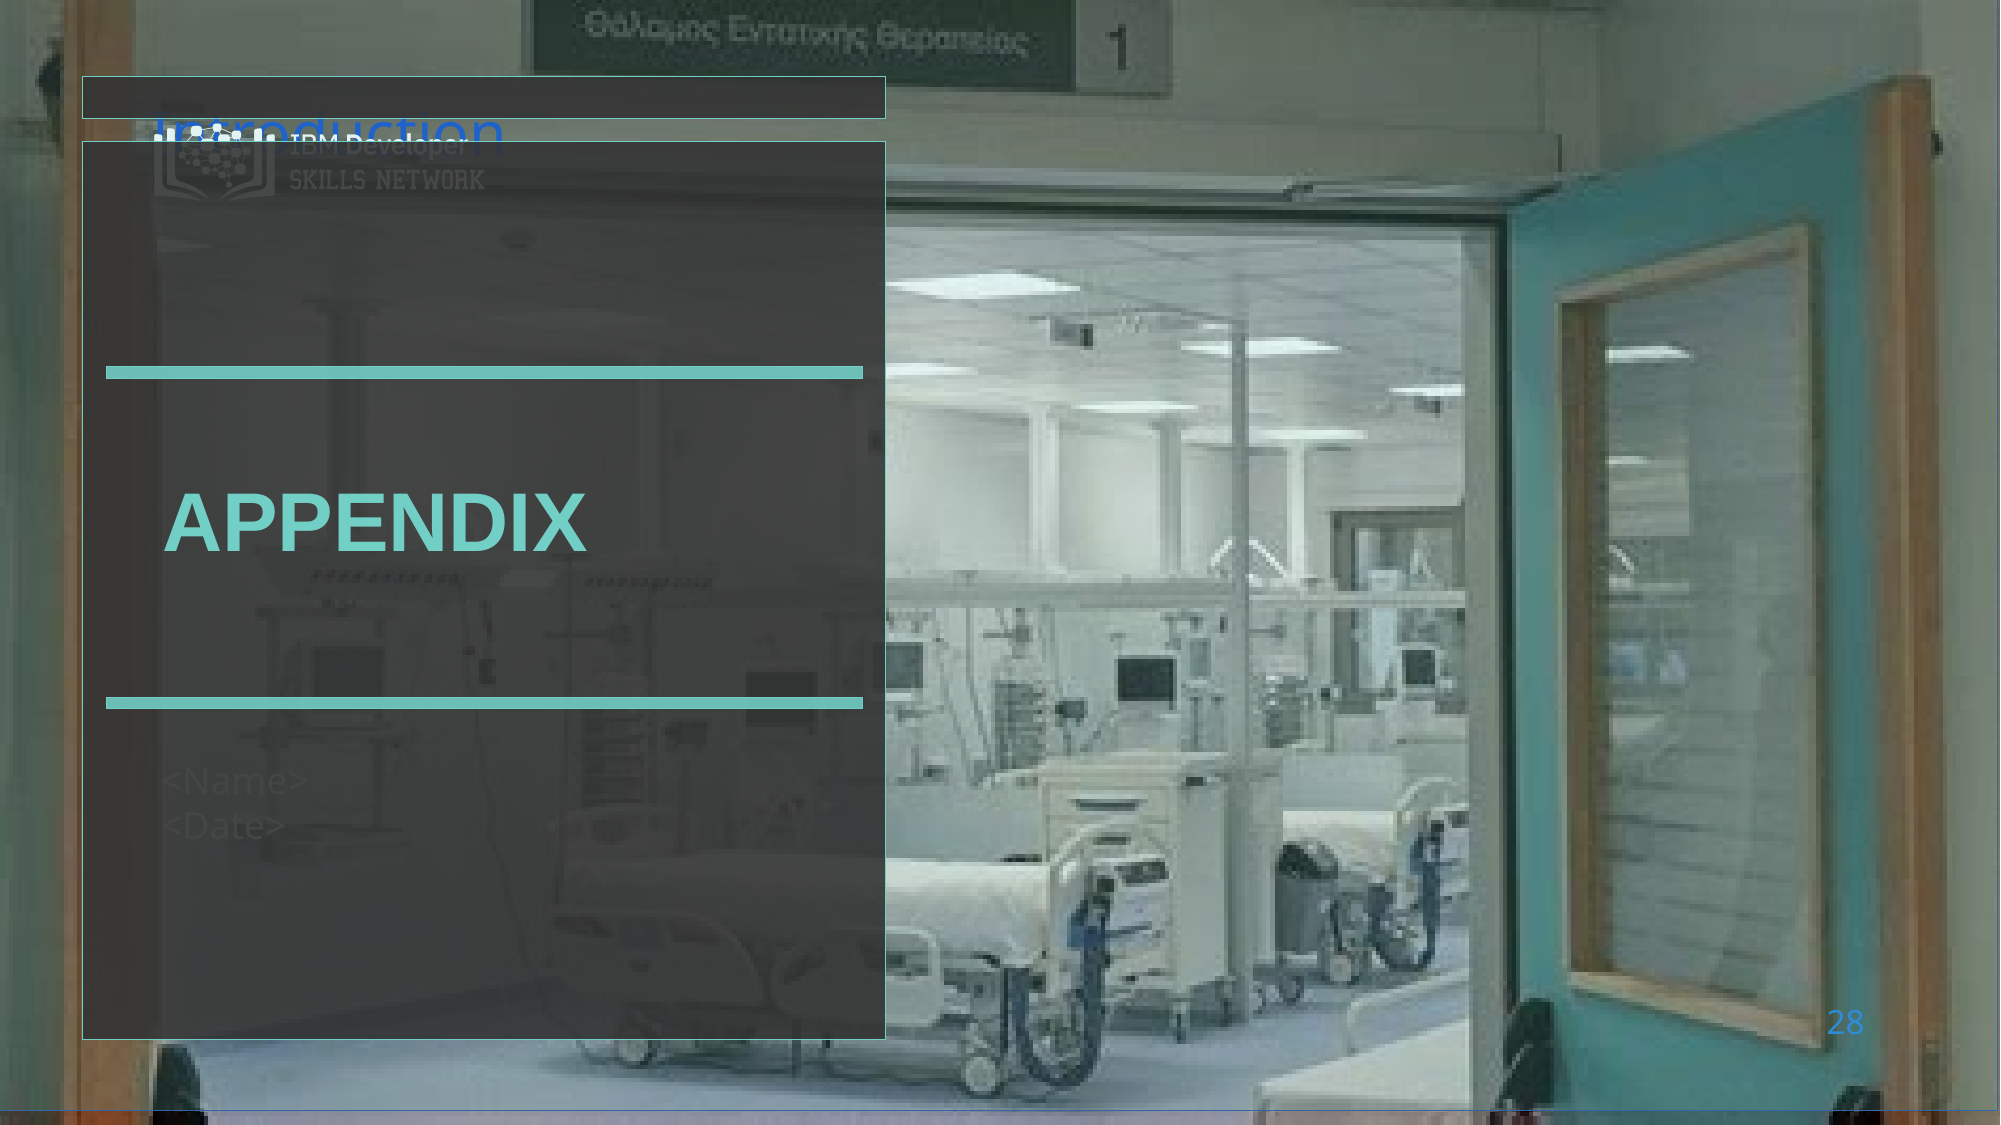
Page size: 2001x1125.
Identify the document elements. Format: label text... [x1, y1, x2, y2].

text_box [0, 0, 1998, 1111]
text_box APPENDIX [147, 468, 821, 591]
picture [0, 0, 2000, 1125]
